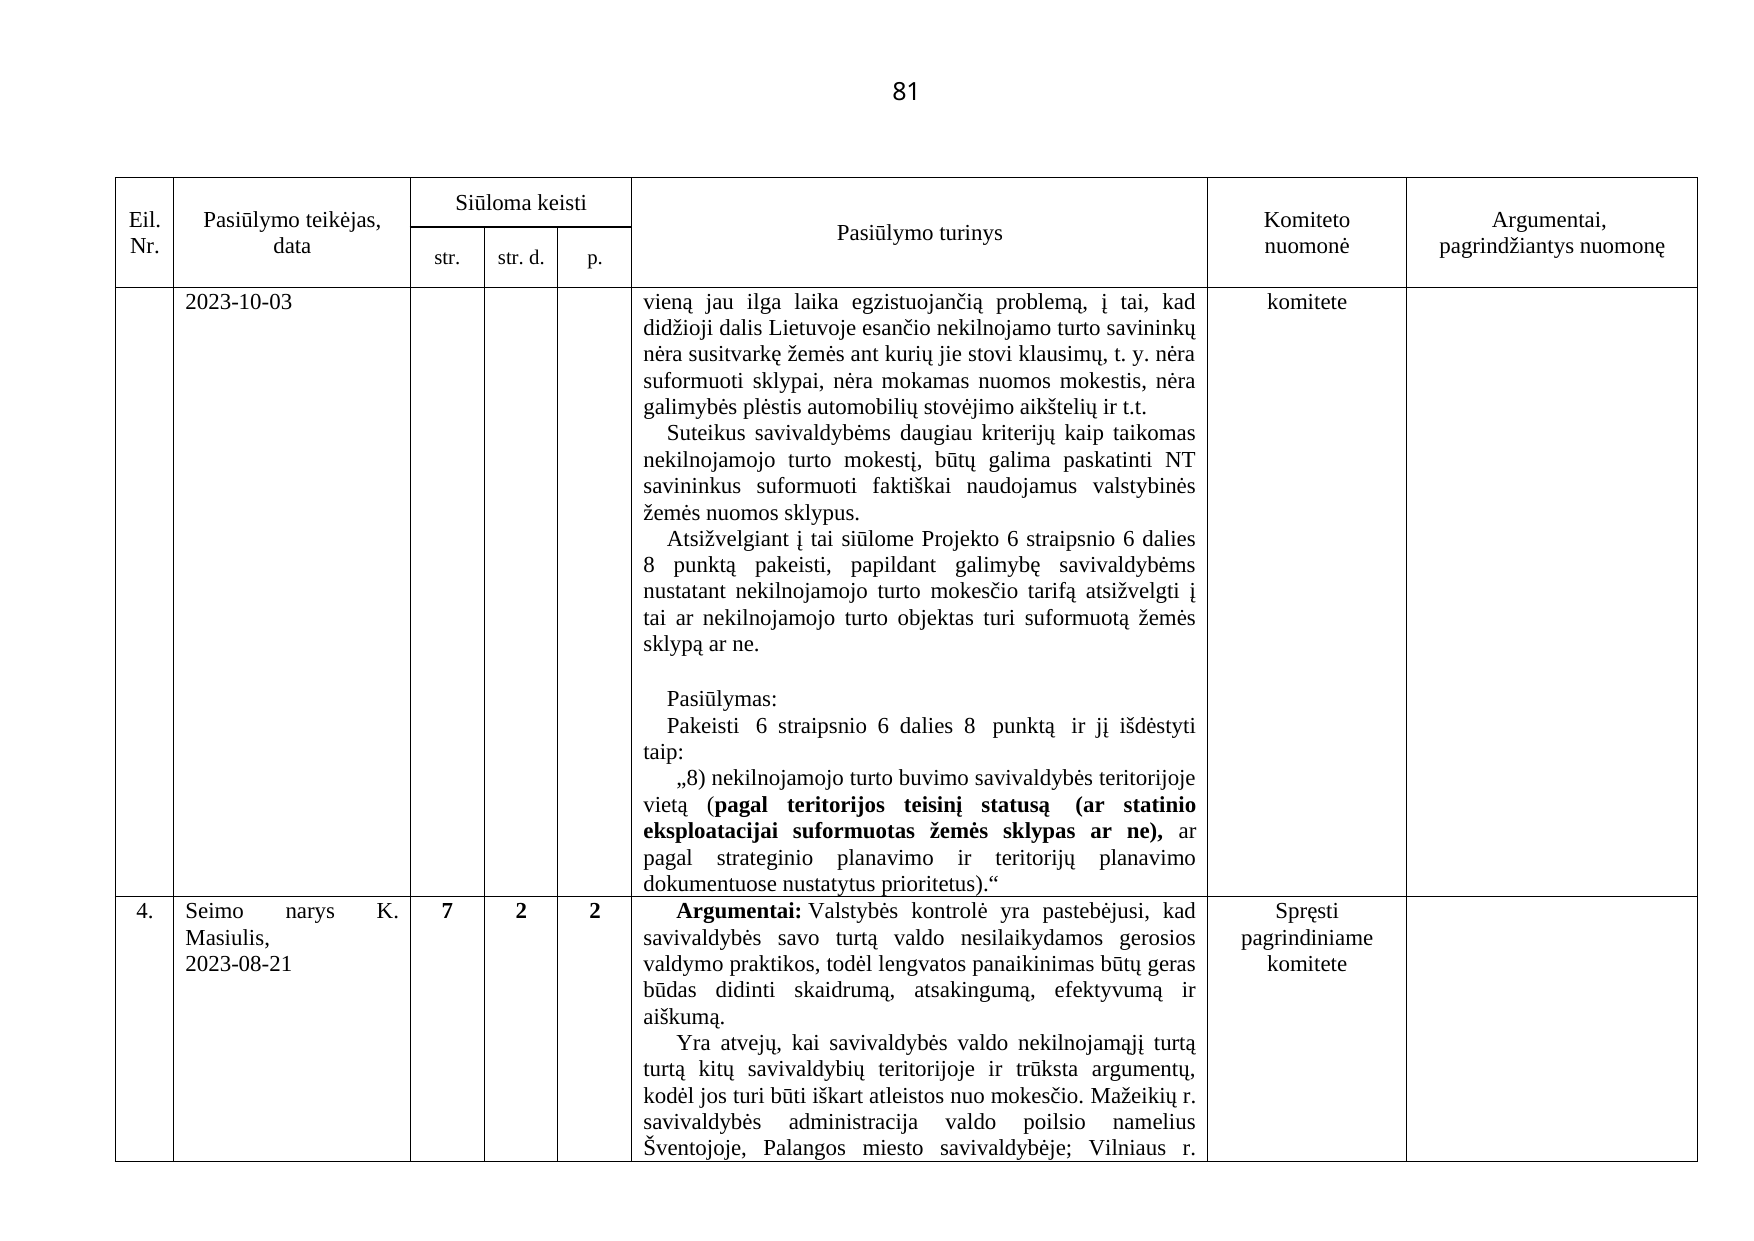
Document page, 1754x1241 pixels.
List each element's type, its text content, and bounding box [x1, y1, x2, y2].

table_cell [1407, 897, 1697, 1161]
table_cell vieną jau ilga laika egzistuojančią problemą, į tai, kad didžioji dalis Lietuvoje esančio nekilnojamo turto savininkų nėra susitvarkę žemės ant kurių jie stovi klausimų, t. y. nėra suformuoti sklypai, nėra mokamas nuomos mokestis, nėra galimybės plėstis automobilių stovėjimo aikštelių ir t.t. Suteikus savivaldybėms daugiau kriterijų kaip taikomas nekilnojamojo turto mokestį, būtų galima paskatinti NT savininkus suformuoti faktiškai naudojamus valstybinės žemės nuomos sklypus. Atsižvelgiant į tai siūlome Projekto 6 straipsnio 6 dalies 8 punktą pakeisti, papildant galimybę savivaldybėms nustatant nekilnojamojo turto mokesčio tarifą atsižvelgti į tai ar nekilnojamojo turto objektas turi suformuotą žemės sklypą ar ne. Pasiūlymas: Pakeisti 6 straipsnio 6 dalies 8 punktą ir jį išdėstyti taip: „8) nekilnojamojo turto buvimo savivaldybės teritorijoje vietą (pagal teritorijos teisinį statusą (ar statinio eksploatacijai suformuotas žemės sklypas ar ne), ar pagal strateginio planavimo ir teritorijų planavimo dokumentuose nustatytus prioritetus).“ [632, 288, 1207, 896]
table_header Pasiūlymo teikėjas, data [174, 178, 410, 287]
table_cell komitete [1208, 288, 1406, 896]
table_cell str. [411, 228, 484, 287]
table_cell 7 [411, 897, 484, 1161]
table_cell 2 [485, 897, 557, 1161]
table_cell [411, 288, 484, 896]
table_cell [558, 288, 631, 896]
table_header Pasiūlymo turinys [632, 178, 1207, 287]
table_cell Argumentai: Valstybės kontrolė yra pastebėjusi, kad savivaldybės savo turtą valdo nesilaikydamos gerosios valdymo praktikos, todėl lengvatos panaikinimas būtų geras būdas didinti skaidrumą, atsakingumą, efektyvumą ir aiškumą. Yra atvejų, kai savivaldybės valdo nekilnojamąjį turtą turtą kitų savivaldybių teritorijoje ir trūksta argumentų, kodėl jos turi būti iškart atleistos nuo mokesčio. Mažeikių r. savivaldybės administracija valdo poilsio namelius Šventojoje, Palangos miesto savivaldybėje; Vilniaus r. [632, 897, 1207, 1161]
table_header Argumentai, pagrindžiantys nuomonę [1407, 178, 1697, 287]
table_cell [1407, 288, 1697, 896]
table_cell [116, 288, 173, 896]
table_cell 2023-10-03 [174, 288, 410, 896]
table_cell str. d. [485, 228, 557, 287]
table_cell [485, 288, 557, 896]
table_header Komiteto nuomonė [1208, 178, 1406, 287]
table_header Eil. Nr. [116, 178, 173, 287]
table_cell Spręsti pagrindiniame komitete [1208, 897, 1406, 1161]
table_header Siūloma keisti [411, 178, 631, 226]
table_cell 2 [558, 897, 631, 1161]
table_cell p. [558, 228, 631, 287]
table_cell Seimo narys K. Masiulis, 2023-08-21 [174, 897, 410, 1161]
table_cell 4. [116, 897, 173, 1161]
